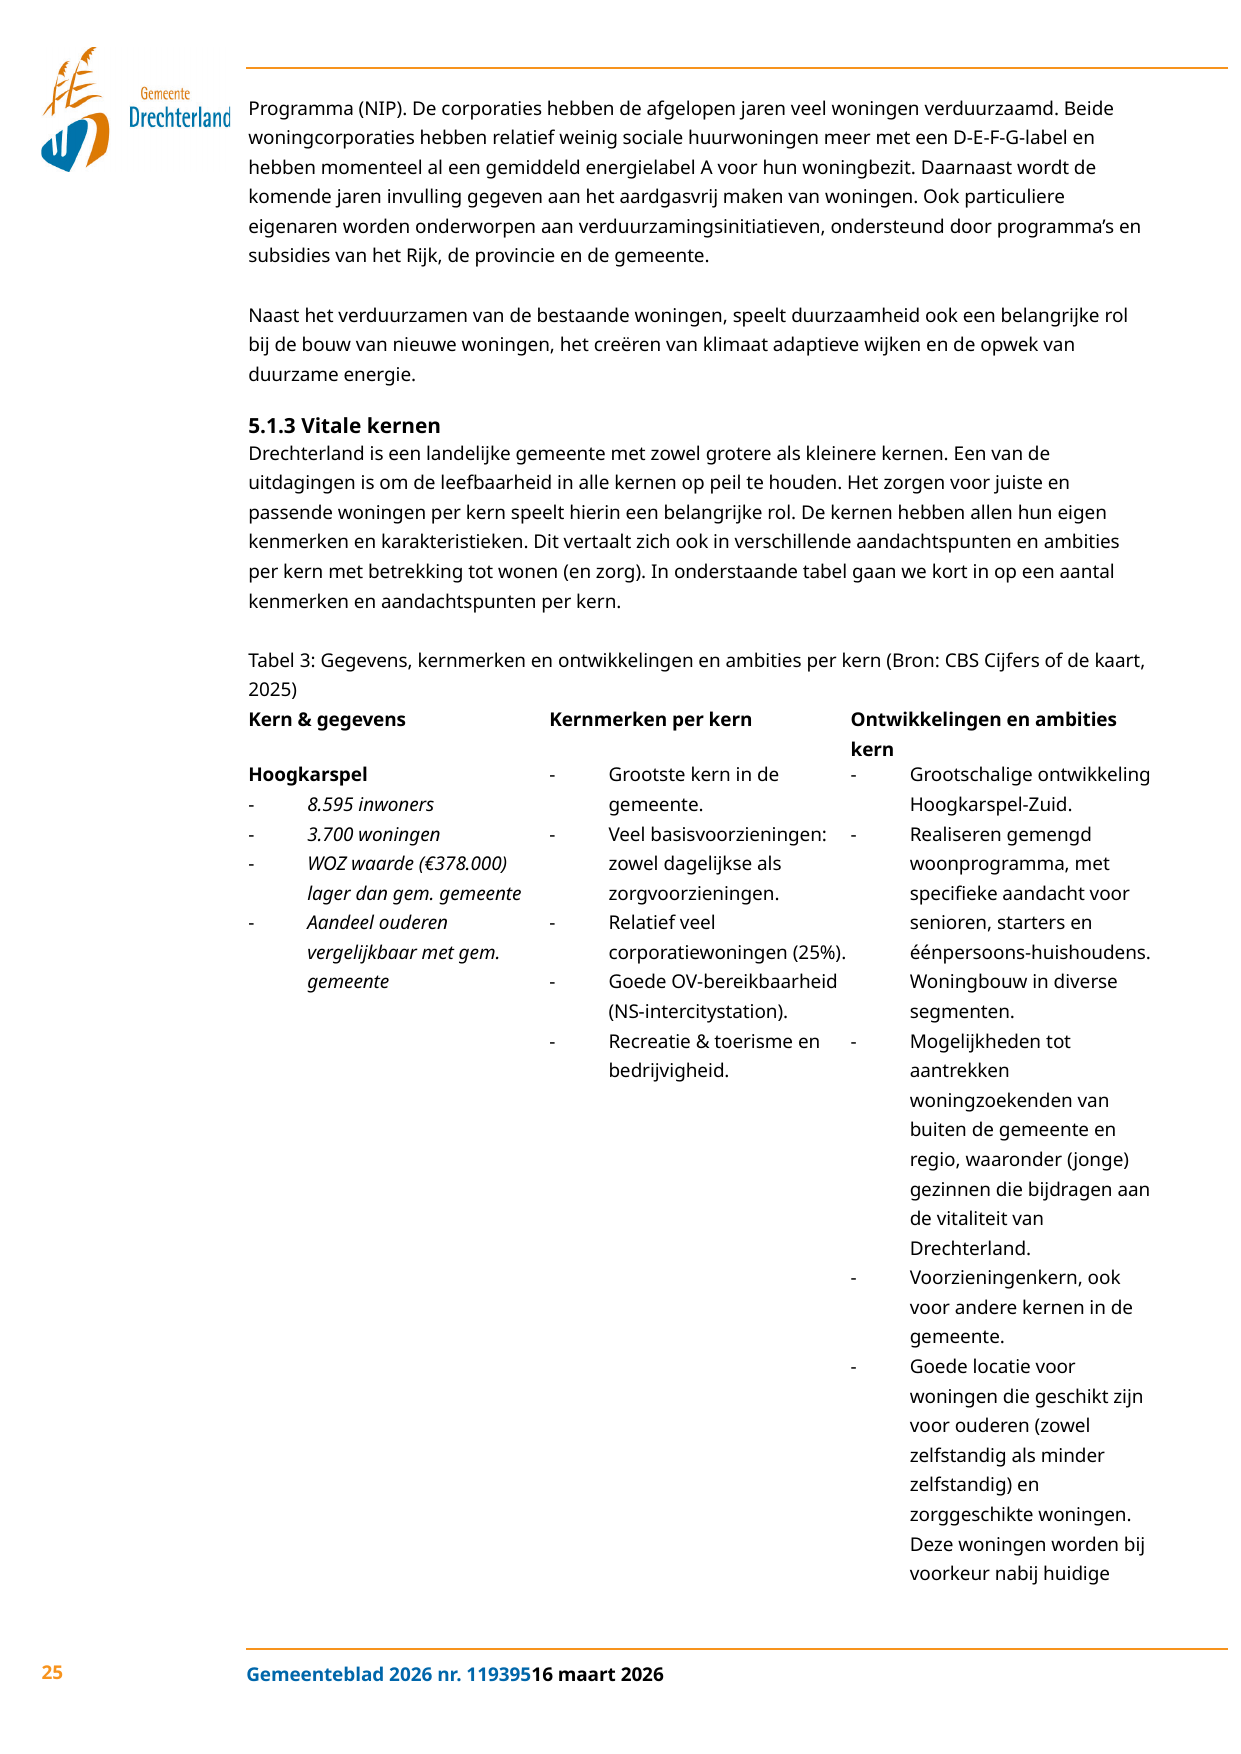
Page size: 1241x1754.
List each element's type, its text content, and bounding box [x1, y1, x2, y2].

table_header Ontwikkelingen en ambities kern [850, 706, 1152, 762]
picture [41, 47, 231, 172]
text Tabel 3: Gegevens, kernmerken en ontwikkelingen en ambities per kern (Bron: CBS Cijfers of de kaart, 2025) [248, 647, 1152, 702]
picture [41, 158, 64, 172]
text 5.1.3 Vitale kernen [248, 411, 1152, 440]
table_cell Hoogkarspel 8.595 inwoners 3.700 woningen WOZ waarde (€378.000) lager dan gem. gemeente Aandeel ouderen vergelijkbaar met gem. gemeente [248, 762, 549, 1586]
text Drechterland is een landelijke gemeente met zowel grotere als kleinere kernen. Een van de uitdagingen is om de leefbaarheid in alle kernen op peil te houden. Het zorgen voor juiste en passende woningen per kern speelt hierin een belangrijke rol. De kernen hebben allen hun eigen kenmerken en karakteristieken. Dit vertaalt zich ook in verschillende aandachtspunten en ambities per kern met betrekking tot wonen (en zorg). In onderstaande tabel gaan we kort in op een aantal kenmerken en aandachtspunten per kern. [248, 440, 1152, 613]
table_header Kern & gegevens [248, 706, 549, 762]
text Naast het verduurzamen van de bestaande woningen, speelt duurzaamheid ook een belangrijke rol bij de bouw van nieuwe woningen, het creëren van klimaat adaptieve wijken en de opwek van duurzame energie. [248, 302, 1152, 387]
text Programma (NIP). De corporaties hebben de afgelopen jaren veel woningen verduurzaamd. Beide woningcorporaties hebben relatief weinig sociale huurwoningen meer met een D-E-F-G-label en hebben momenteel al een gemiddeld energielabel A voor hun woningbezit. Daarnaast wordt de komende jaren invulling gegeven aan het aardgasvrij maken van woningen. Ook particuliere eigenaren worden onderworpen aan verduurzamingsinitiatieven, ondersteund door programma’s en subsidies van het Rijk, de provincie en de gemeente. [248, 95, 1152, 268]
table_cell Grootste kern in de gemeente. Veel basisvoorzieningen: zowel dagelijkse als zorgvoorzieningen. Relatief veel corporatiewoningen (25%). Goede OV-bereikbaarheid (NS-intercitystation). Recreatie & toerisme en bedrijvigheid. [549, 762, 850, 1586]
table_cell Grootschalige ontwikkeling Hoogkarspel-Zuid. Realiseren gemengd woonprogramma, met specifieke aandacht voor senioren, starters en éénpersoons-huishoudens. Woningbouw in diverse segmenten. Mogelijkheden tot aantrekken woningzoekenden van buiten de gemeente en regio, waaronder (jonge) gezinnen die bijdragen aan de vitaliteit van Drechterland. Voorzieningenkern, ook voor andere kernen in de gemeente. Goede locatie voor woningen die geschikt zijn voor ouderen (zowel zelfstandig als minder zelfstandig) en zorggeschikte woningen. Deze woningen worden bij voorkeur nabij huidige [850, 762, 1152, 1586]
picture [226, 115, 231, 124]
table_header Kernmerken per kern [549, 706, 850, 762]
